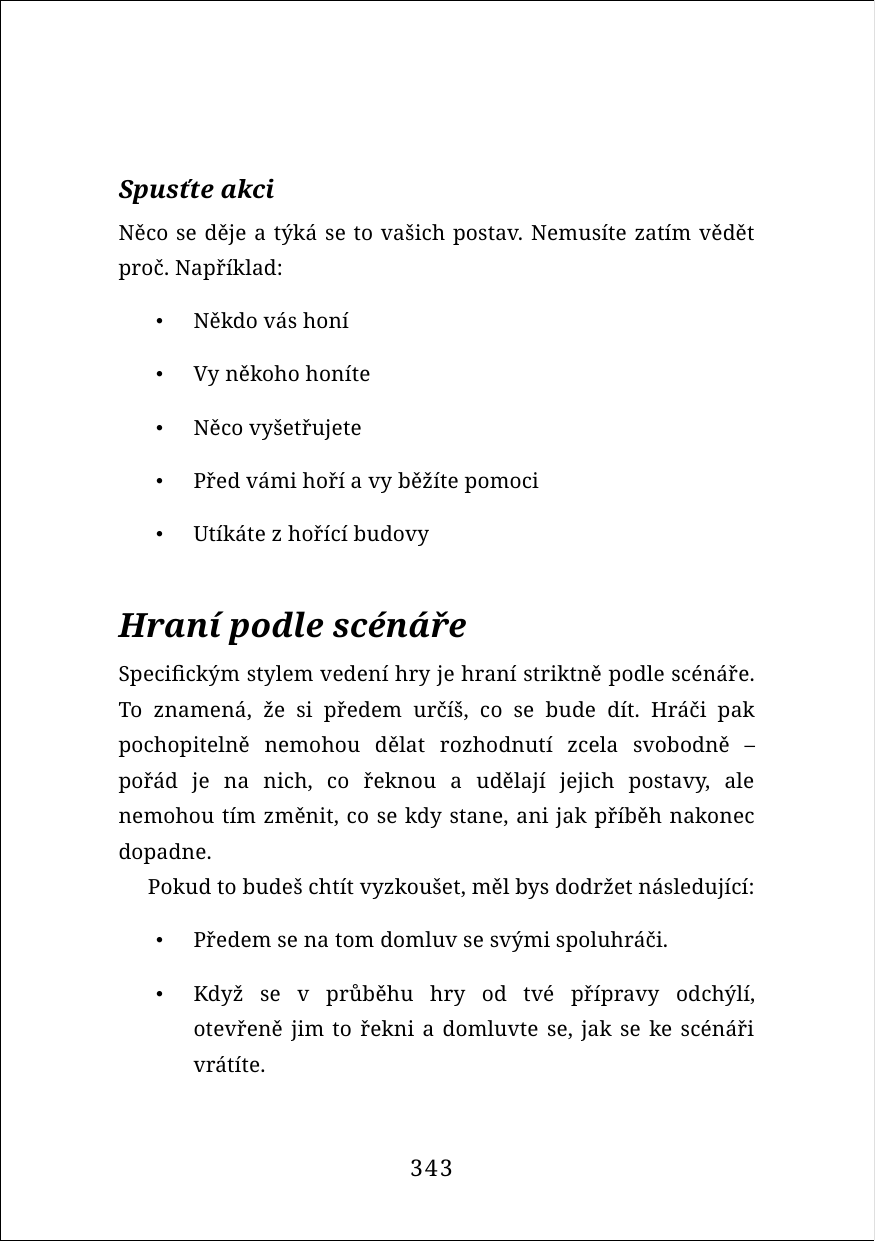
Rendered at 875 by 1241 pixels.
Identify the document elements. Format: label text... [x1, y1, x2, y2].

list Něco vyšetřujete [156, 413, 756, 441]
list Utíkáte z hořící budovy [156, 519, 756, 548]
subtitle Hraní podle scénáře [118, 602, 756, 647]
list Před vámi hoří a vy běžíte pomoci [156, 466, 756, 494]
list Předem se na tom domluv se svými spoluhráči. [156, 926, 756, 954]
list Někdo vás honí [156, 306, 756, 335]
text Specifickým stylem vedení hry je hraní striktně podle scénáře. To znamená, že si předem určíš, co se bude dít. Hráči pak pochopitelně nemohou dělat rozhodnutí zcela svobodně – pořád je na nich, co řeknou a udělají jejich postavy, ale nemohou tím změnit, co se kdy stane, ani jak příběh nakonec dopadne. Pokud to budeš chtít vyzkoušet, měl bys dodržet následující: [118, 659, 756, 901]
text Něco se děje a týká se to vašich postav. Nemusíte zatím vědět proč. Například: [118, 218, 756, 282]
list Vy někoho honíte [156, 359, 756, 388]
subtitle Spusťte akci [118, 172, 756, 206]
list Když se v průběhu hry od tvé přípravy odchýlí, otevřeně jim to řekni a domluvte se, jak se ke scénáři vrátíte. [156, 979, 756, 1078]
